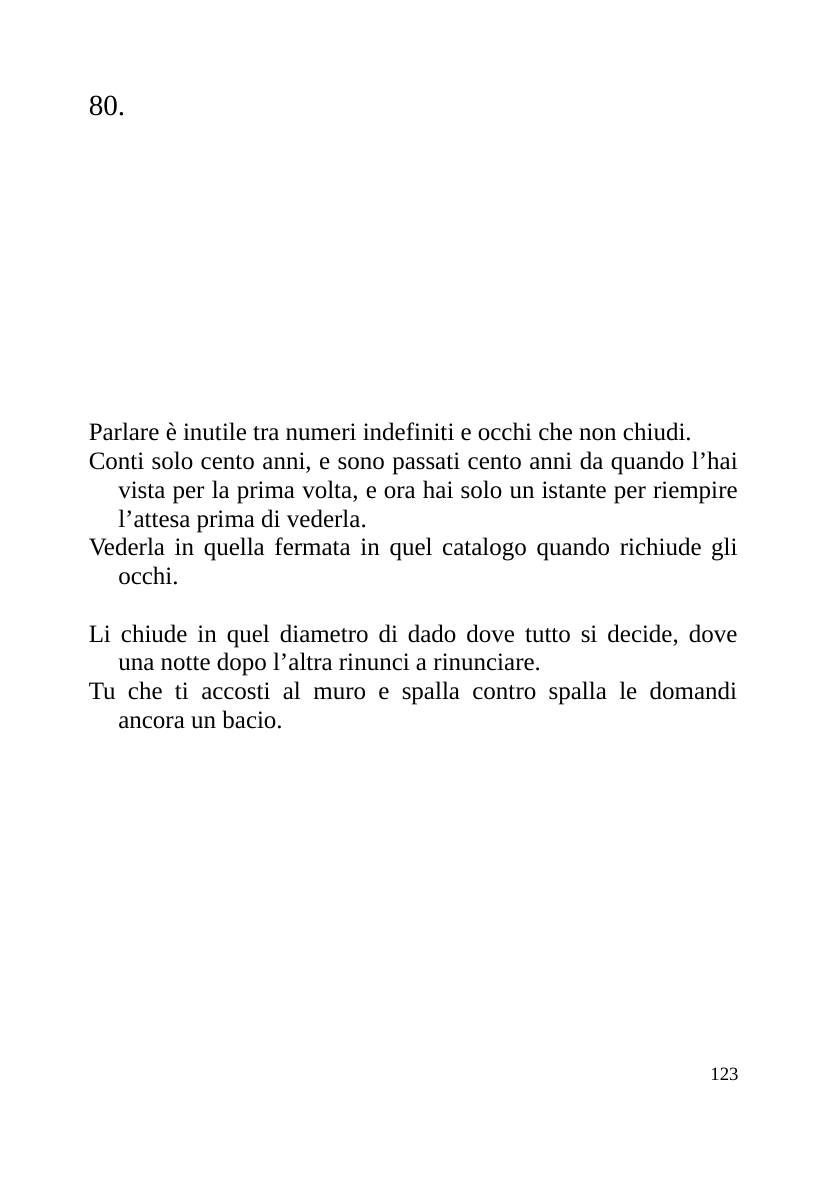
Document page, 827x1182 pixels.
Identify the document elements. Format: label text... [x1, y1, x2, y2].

subtitle 80. [88, 88, 738, 122]
text Vederla in quella fermata in quel catalogo quando richiude gli occhi. [88, 532, 738, 590]
text Tu che ti accosti al muro e spalla contro spalla le domandi ancora un bacio. [88, 676, 738, 734]
text Conti solo cento anni, e sono passati cento anni da quando l’hai vista per la prima volta, e ora hai solo un istante per riempire l’attesa prima di vederla. [88, 446, 738, 532]
text Parlare è inutile tra numeri indefiniti e occhi che non chiudi. [88, 417, 738, 446]
text Li chiude in quel diametro di dado dove tutto si decide, dove una notte dopo l’altra rinunci a rinunciare. [88, 619, 738, 676]
